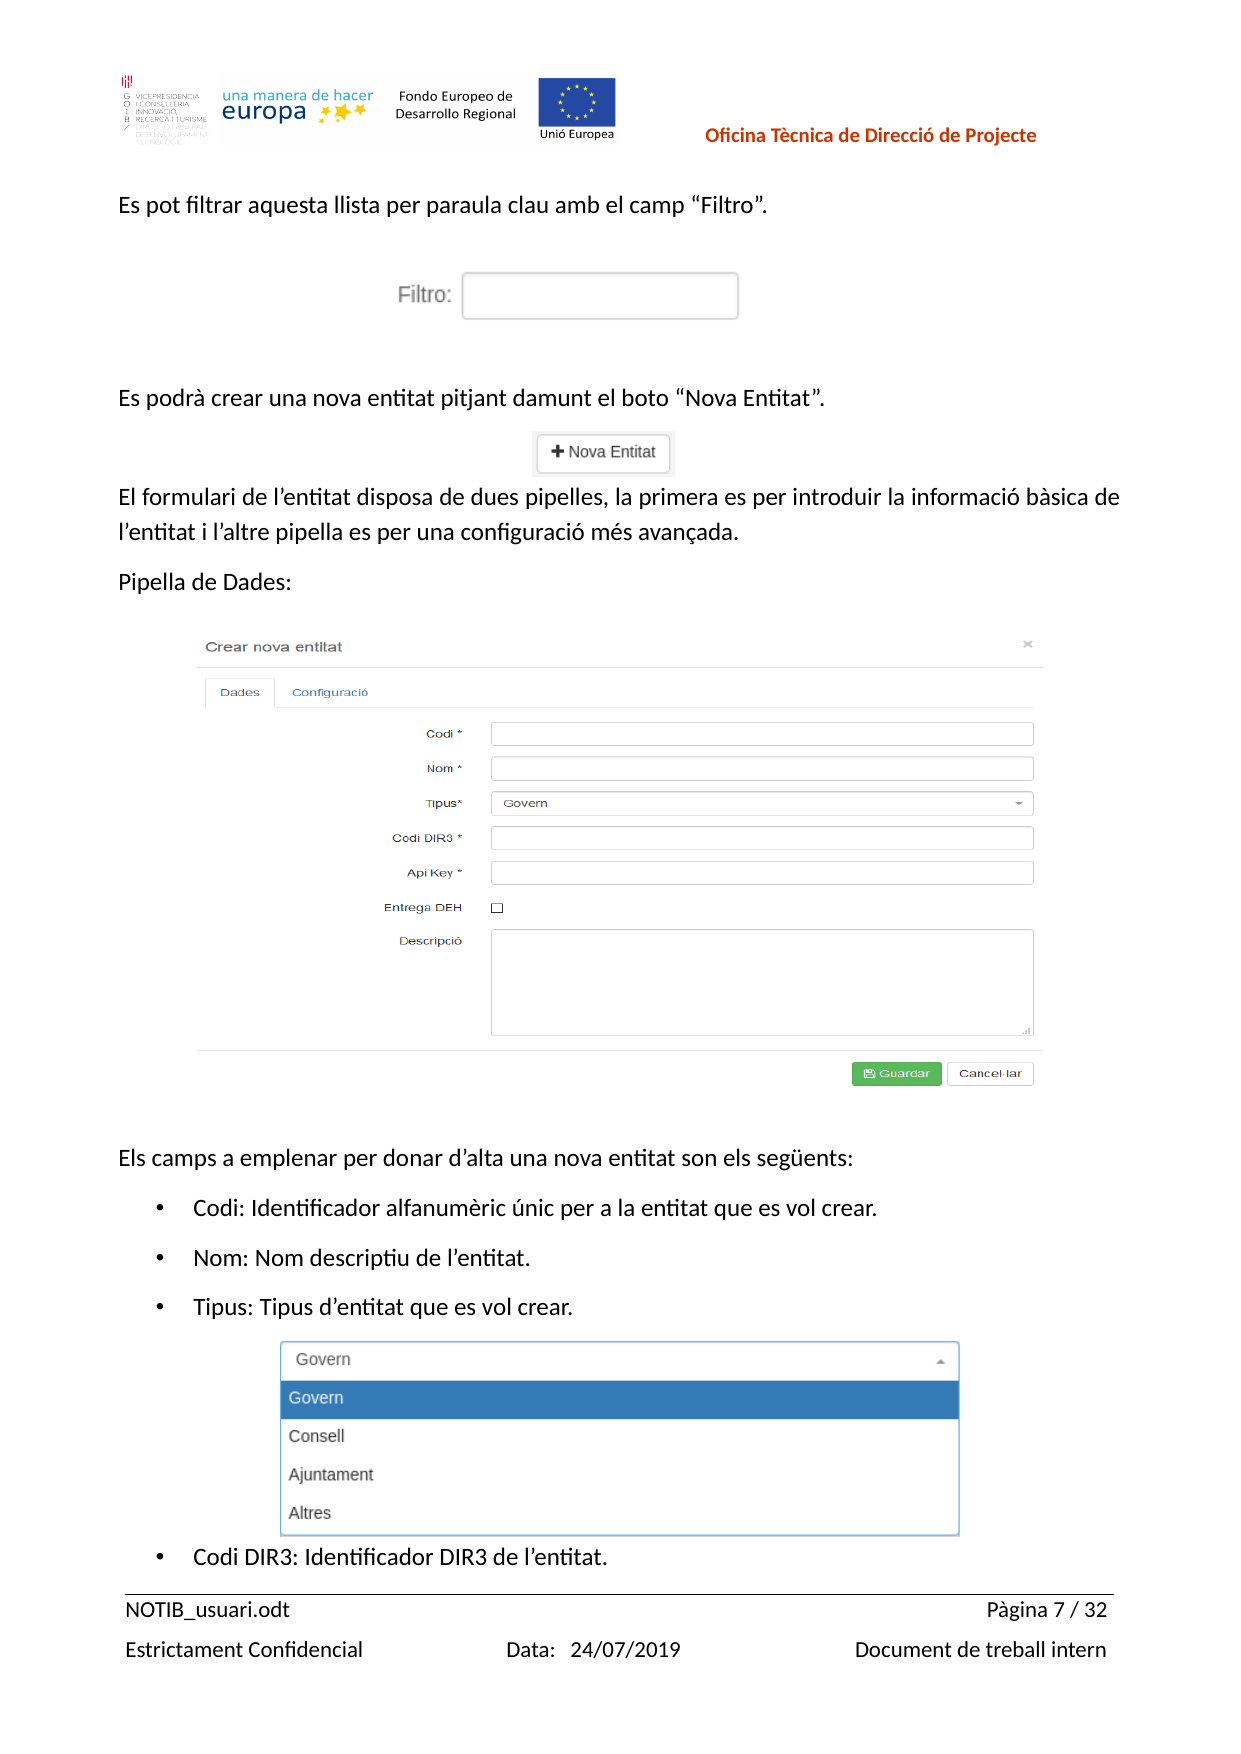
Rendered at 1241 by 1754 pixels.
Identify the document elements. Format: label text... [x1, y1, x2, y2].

picture [390, 259, 747, 328]
list Tipus: Tipus d’entitat que es vol crear. [156, 1291, 1122, 1322]
picture [280, 1341, 961, 1537]
text El formulari de l’entitat disposa de dues pipelles, la primera es per introduir la informació bàsica de l’entitat i l’altre pipella es per una configuració més avançada. [118, 481, 1122, 547]
text Es pot filtrar aquesta llista per paraula clau amb el camp “Filtro”. [118, 189, 1122, 220]
list Codi DIR3: Identificador DIR3 de l’entitat. [156, 1537, 1122, 1572]
list Codi: Identificador alfanumèric únic per a la entitat que es vol crear. [156, 1192, 1122, 1223]
picture [532, 431, 676, 477]
picture [118, 73, 213, 147]
text Els camps a emplenar per donar d’alta una nova entitat son els següents: [118, 1143, 1122, 1173]
text Pipella de Dades: [118, 566, 1122, 596]
text Es podrà crear una nova entitat pitjant damunt el boto “Nova Entitat”. [118, 382, 1122, 412]
list Nom: Nom descriptiu de l’entitat. [156, 1242, 1122, 1272]
picture [219, 73, 621, 147]
picture [196, 632, 1044, 1089]
